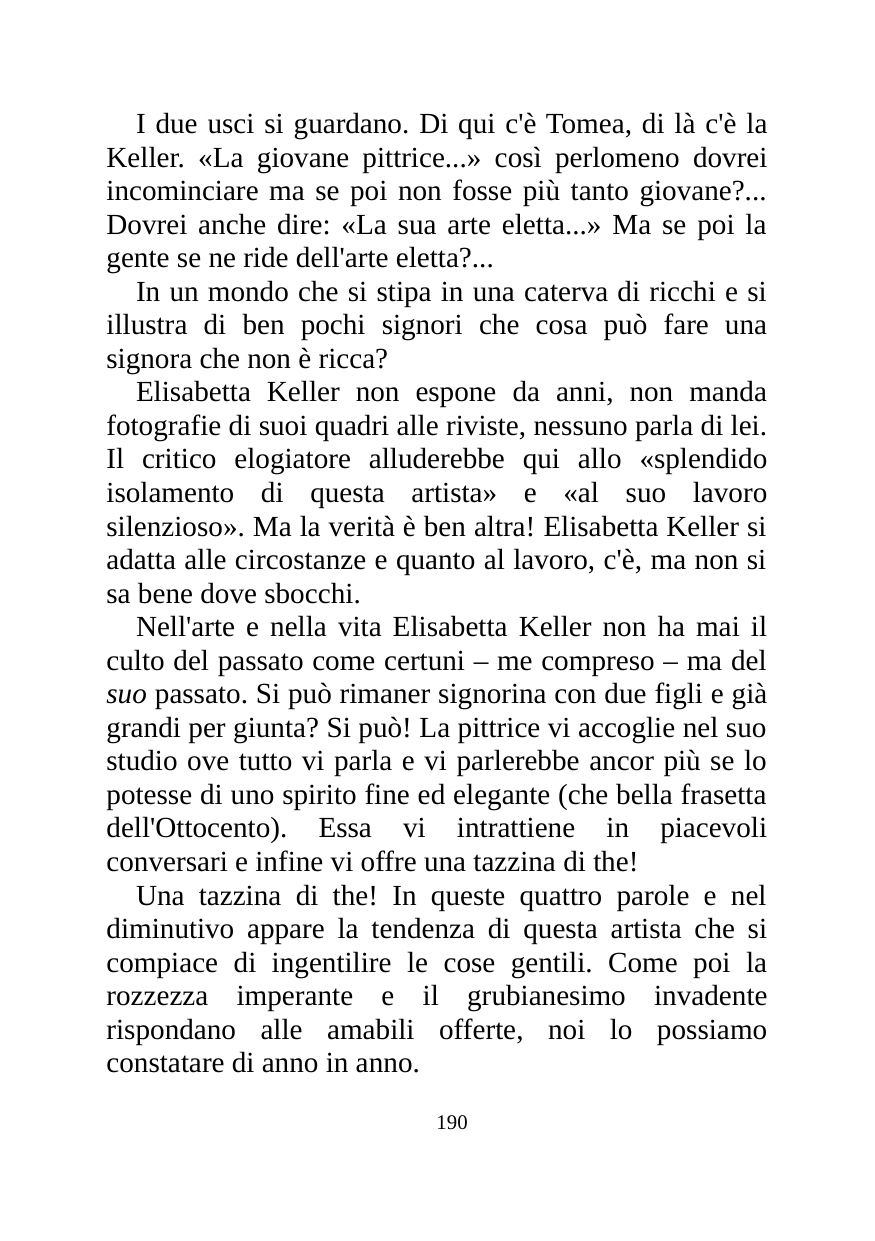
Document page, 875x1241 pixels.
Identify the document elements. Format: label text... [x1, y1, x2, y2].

text I due usci si guardano. Di qui c'è Tomea, di là c'è la Keller. «La giovane pittrice...» così perlomeno dovrei incominciare ma se poi non fosse più tanto giovane?... Dovrei anche dire: «La sua arte eletta...» Ma se poi la gente se ne ride dell'arte eletta?... [106, 106, 768, 274]
text In un mondo che si stipa in una caterva di ricchi e si illustra di ben pochi signori che cosa può fare una signora che non è ricca? [106, 274, 768, 374]
text Una tazzina di the! In queste quattro parole e nel diminutivo appare la tendenza di questa artista che si compiace di ingentilire le cose gentili. Come poi la rozzezza imperante e il grubianesimo invadente rispondano alle amabili offerte, noi lo possiamo constatare di anno in anno. [106, 878, 768, 1079]
text Elisabetta Keller non espone da anni, non manda fotografie di suoi quadri alle riviste, nessuno parla di lei. Il critico elogiatore alluderebbe qui allo «splendido isolamento di questa artista» e «al suo lavoro silenzioso». Ma la verità è ben altra! Elisabetta Keller si adatta alle circostanze e quanto al lavoro, c'è, ma non si sa bene dove sbocchi. [106, 374, 768, 609]
text Nell'arte e nella vita Elisabetta Keller non ha mai il culto del passato come certuni – me compreso – ma del suo passato. Si può rimaner signorina con due figli e già grandi per giunta? Si può! La pittrice vi accoglie nel suo studio ove tutto vi parla e vi parlerebbe ancor più se lo potesse di uno spirito fine ed elegante (che bella frasetta dell'Ottocento). Essa vi intrattiene in piacevoli conversari e infine vi offre una tazzina di the! [106, 609, 768, 878]
